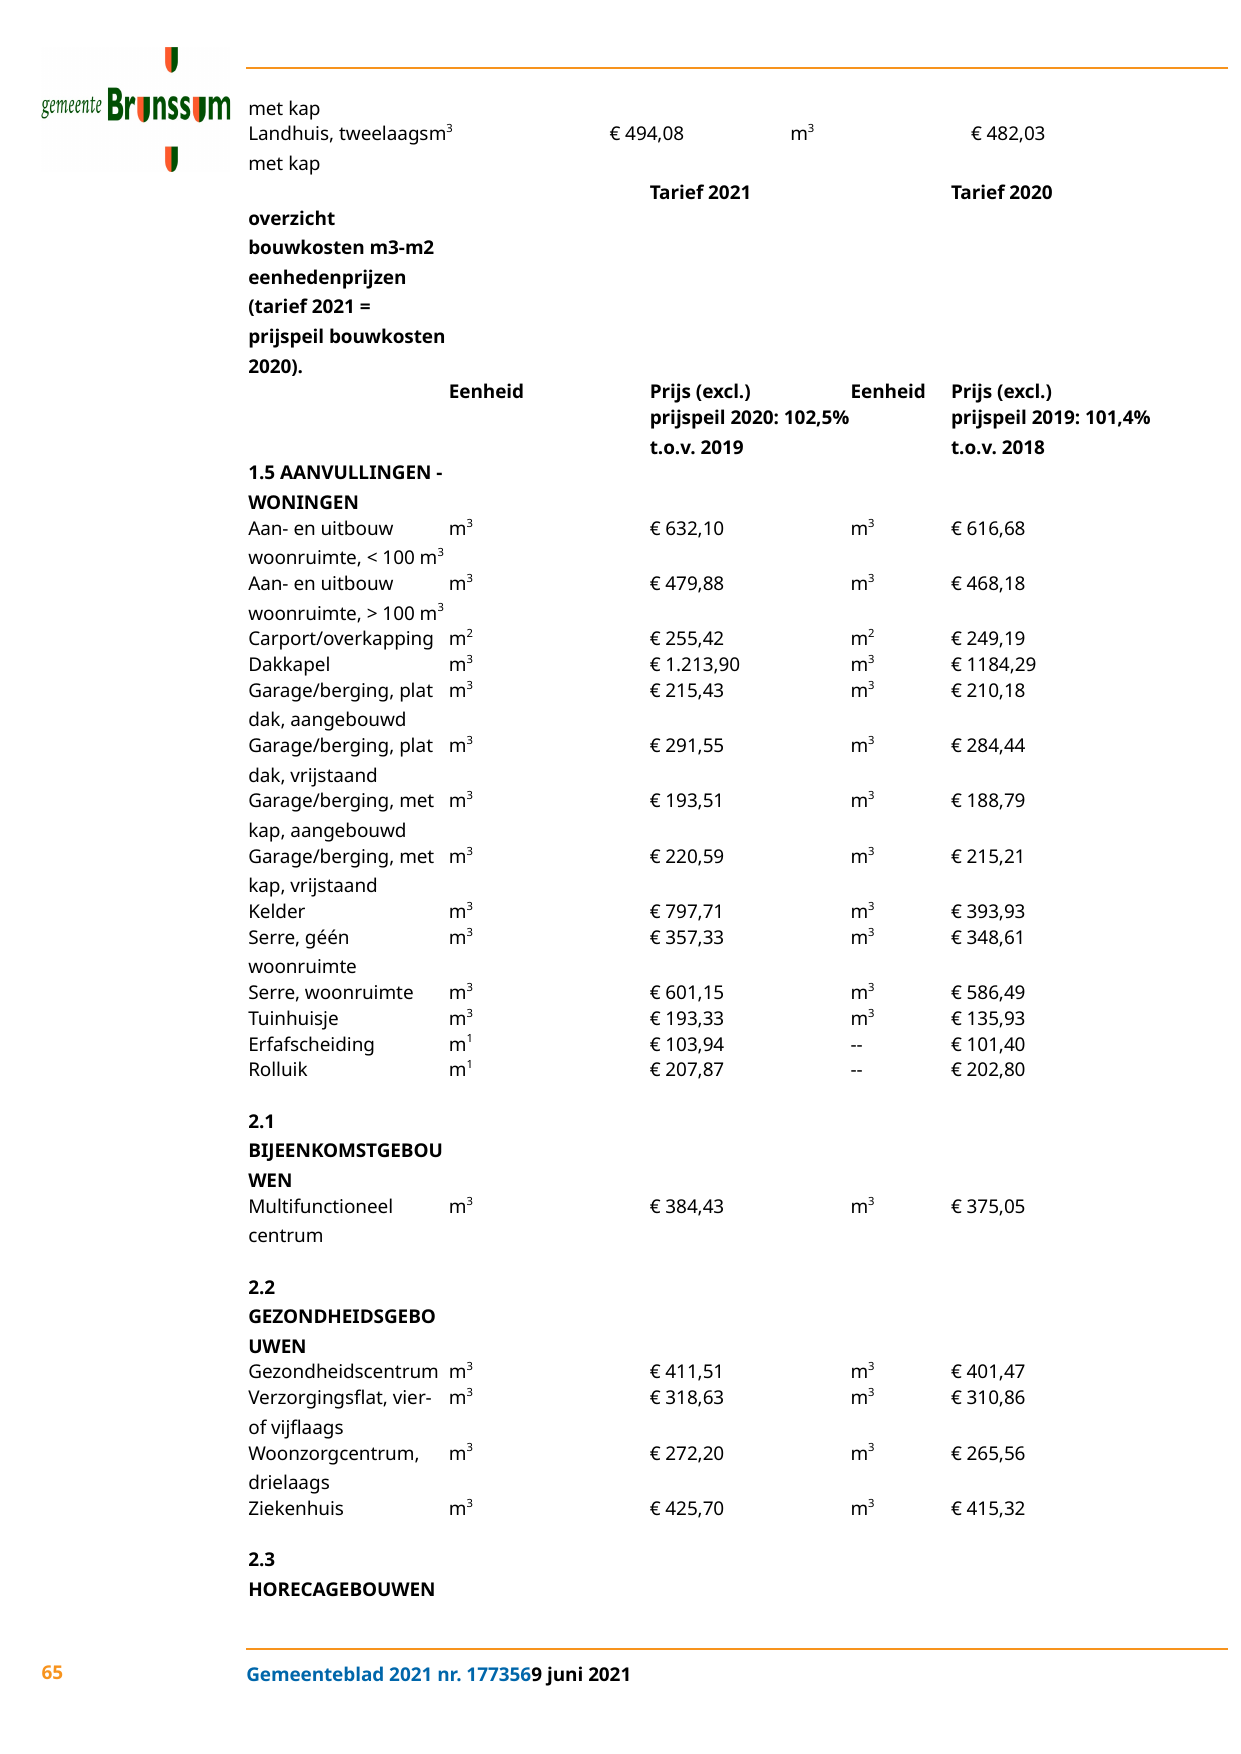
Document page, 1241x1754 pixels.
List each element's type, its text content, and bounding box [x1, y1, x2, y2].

table_cell [449, 1248, 649, 1274]
table_cell [449, 1082, 649, 1108]
table_cell € 415,32 [951, 1495, 1152, 1521]
table_cell [850, 1248, 951, 1274]
table_cell Woonzorgcentrum, drielaags [248, 1440, 449, 1495]
table_cell [850, 460, 951, 515]
table_cell [971, 95, 1152, 121]
table_cell [951, 1248, 1152, 1274]
table_cell Garage/berging, met kap, aangebouwd [248, 788, 449, 843]
table_cell [850, 1274, 951, 1359]
table_cell [951, 1274, 1152, 1359]
table_cell m3 [850, 1005, 951, 1031]
table_cell € 207,87 [650, 1056, 850, 1082]
table_cell [650, 1274, 850, 1359]
table_cell Landhuis, tweelaags met kap [248, 121, 429, 176]
table_cell Gezondheidscentrum [248, 1359, 449, 1384]
table_cell Ziekenhuis [248, 1495, 449, 1521]
table_cell Garage/berging, plat dak, aangebouwd [248, 677, 449, 732]
table_cell [609, 95, 790, 121]
table_cell € 494,08 [609, 121, 790, 176]
table_cell Carport/overkapping [248, 626, 449, 651]
table_cell Garage/berging, plat dak, vrijstaand [248, 732, 449, 788]
table_cell € 632,10 [650, 515, 850, 570]
table_cell € 393,93 [951, 898, 1152, 924]
table_cell m3 [449, 1440, 649, 1495]
table_cell Serre, woonruimte [248, 979, 449, 1005]
table_cell € 310,86 [951, 1385, 1152, 1440]
table_cell € 215,43 [650, 677, 850, 732]
table_cell overzicht bouwkosten m3-m2 eenhedenprijzen (tarief 2021 = prijspeil bouwkosten 2020). [248, 205, 449, 378]
table_cell m3 [850, 924, 951, 979]
table_cell Prijs (excl.) [951, 379, 1152, 404]
table_cell m3 [850, 1193, 951, 1248]
table_cell Erfafscheiding [248, 1031, 449, 1056]
table_cell [951, 205, 1152, 378]
table_cell [248, 1521, 449, 1547]
table_cell 2.2 GEZONDHEIDSGEBOUWEN [248, 1274, 449, 1359]
table_cell [650, 1248, 850, 1274]
table_cell m3 [449, 651, 649, 677]
table_cell € 1.213,90 [650, 651, 850, 677]
table_cell [790, 95, 971, 121]
table_cell m3 [850, 1495, 951, 1521]
table_cell Prijs (excl.) [650, 379, 850, 404]
table_cell [650, 1108, 850, 1193]
table_cell € 135,93 [951, 1005, 1152, 1031]
table_header Tarief 2020 [951, 179, 1152, 205]
table_header [850, 179, 951, 205]
table_cell [248, 1082, 449, 1108]
table_cell Aan- en uitbouw woonruimte, > 100 m3 [248, 570, 449, 626]
table_cell Eenheid [449, 379, 649, 404]
table_cell € 215,21 [951, 843, 1152, 898]
table_cell € 482,03 [971, 121, 1152, 176]
table_cell [449, 1521, 649, 1547]
table_cell m3 [850, 898, 951, 924]
table_cell [850, 1082, 951, 1108]
table_cell € 210,18 [951, 677, 1152, 732]
table_cell [650, 1082, 850, 1108]
table_cell € 586,49 [951, 979, 1152, 1005]
table_cell m3 [429, 121, 609, 176]
table_cell € 375,05 [951, 1193, 1152, 1248]
table_cell m3 [850, 1440, 951, 1495]
table_cell m3 [449, 843, 649, 898]
table_cell [850, 1547, 951, 1602]
table_cell € 202,80 [951, 1056, 1152, 1082]
table_cell -- [850, 1056, 951, 1082]
table_cell € 101,40 [951, 1031, 1152, 1056]
table_cell Dakkapel [248, 651, 449, 677]
table_cell m1 [449, 1031, 649, 1056]
table_cell € 193,51 [650, 788, 850, 843]
table_cell € 272,20 [650, 1440, 850, 1495]
table_cell € 411,51 [650, 1359, 850, 1384]
table_cell m3 [449, 1359, 649, 1384]
table_cell [850, 1108, 951, 1193]
table_cell € 291,55 [650, 732, 850, 788]
table_cell m3 [449, 1005, 649, 1031]
table_cell -- [850, 1031, 951, 1056]
table_cell [248, 379, 449, 404]
table_cell Tuinhuisje [248, 1005, 449, 1031]
table_cell € 384,43 [650, 1193, 850, 1248]
table_cell [449, 205, 649, 378]
table_cell [429, 95, 609, 121]
table_cell Serre, géén woonruimte [248, 924, 449, 979]
table_cell € 616,68 [951, 515, 1152, 570]
table_cell m3 [850, 979, 951, 1005]
table_cell [850, 404, 951, 459]
table_cell m1 [449, 1056, 649, 1082]
table_cell [650, 1521, 850, 1547]
table_cell € 103,94 [650, 1031, 850, 1056]
table_cell m3 [449, 1193, 649, 1248]
table_cell [650, 1547, 850, 1602]
table_cell m3 [449, 677, 649, 732]
table_cell [850, 1521, 951, 1547]
table_header [449, 179, 649, 205]
table_cell met kap [248, 95, 429, 121]
table_cell [951, 460, 1152, 515]
table_cell € 479,88 [650, 570, 850, 626]
table_cell m3 [850, 515, 951, 570]
table_cell [951, 1082, 1152, 1108]
table_cell m3 [449, 1385, 649, 1440]
table_cell Aan- en uitbouw woonruimte, < 100 m3 [248, 515, 449, 570]
table_cell Rolluik [248, 1056, 449, 1082]
table_cell m3 [850, 843, 951, 898]
table_cell prijspeil 2020: 102,5% t.o.v. 2019 [650, 404, 850, 459]
table_cell € 468,18 [951, 570, 1152, 626]
table_cell [449, 460, 649, 515]
table_cell € 401,47 [951, 1359, 1152, 1384]
table_cell m3 [850, 1385, 951, 1440]
table_cell m3 [449, 788, 649, 843]
table_cell € 797,71 [650, 898, 850, 924]
table_cell € 1184,29 [951, 651, 1152, 677]
table_cell m3 [850, 651, 951, 677]
table_cell [449, 1547, 649, 1602]
table_cell m3 [449, 732, 649, 788]
table_cell m3 [850, 1359, 951, 1384]
table_cell € 425,70 [650, 1495, 850, 1521]
table_cell € 348,61 [951, 924, 1152, 979]
table_header Tarief 2021 [650, 179, 850, 205]
table_cell [449, 1274, 649, 1359]
table_cell Multifunctioneel centrum [248, 1193, 449, 1248]
table_cell [850, 205, 951, 378]
table_cell 2.1 BIJEENKOMSTGEBOUWEN [248, 1108, 449, 1193]
table_cell € 357,33 [650, 924, 850, 979]
table_cell m3 [850, 788, 951, 843]
table_header [248, 179, 449, 205]
table_cell m3 [850, 732, 951, 788]
table_cell [650, 460, 850, 515]
table_cell prijspeil 2019: 101,4% t.o.v. 2018 [951, 404, 1152, 459]
table_cell € 265,56 [951, 1440, 1152, 1495]
table_cell [951, 1108, 1152, 1193]
table_cell [650, 205, 850, 378]
table_cell € 601,15 [650, 979, 850, 1005]
table_cell m3 [449, 515, 649, 570]
table_cell 2.3 HORECAGEBOUWEN [248, 1547, 449, 1602]
table_cell [248, 404, 449, 459]
table_cell m3 [449, 924, 649, 979]
table_cell [951, 1521, 1152, 1547]
table_cell m2 [449, 626, 649, 651]
table_cell m3 [449, 898, 649, 924]
table_cell Eenheid [850, 379, 951, 404]
table_cell € 284,44 [951, 732, 1152, 788]
table_cell 1.5 AANVULLINGEN - WONINGEN [248, 460, 449, 515]
table_cell Kelder [248, 898, 449, 924]
table_cell [449, 404, 649, 459]
table_cell € 249,19 [951, 626, 1152, 651]
table_cell € 193,33 [650, 1005, 850, 1031]
table_cell Verzorgingsflat, vier- of vijflaags [248, 1385, 449, 1440]
table_cell € 255,42 [650, 626, 850, 651]
table_cell m3 [790, 121, 971, 176]
table_cell m3 [449, 979, 649, 1005]
table_cell m3 [449, 1495, 649, 1521]
table_cell m2 [850, 626, 951, 651]
table_cell € 188,79 [951, 788, 1152, 843]
table_cell m3 [850, 677, 951, 732]
table_cell m3 [850, 570, 951, 626]
table_cell [449, 1108, 649, 1193]
table_cell [248, 1248, 449, 1274]
table_cell Garage/berging, met kap, vrijstaand [248, 843, 449, 898]
table_cell [951, 1547, 1152, 1602]
table_cell m3 [449, 570, 649, 626]
table_cell € 220,59 [650, 843, 850, 898]
picture [41, 47, 231, 172]
table_cell € 318,63 [650, 1385, 850, 1440]
